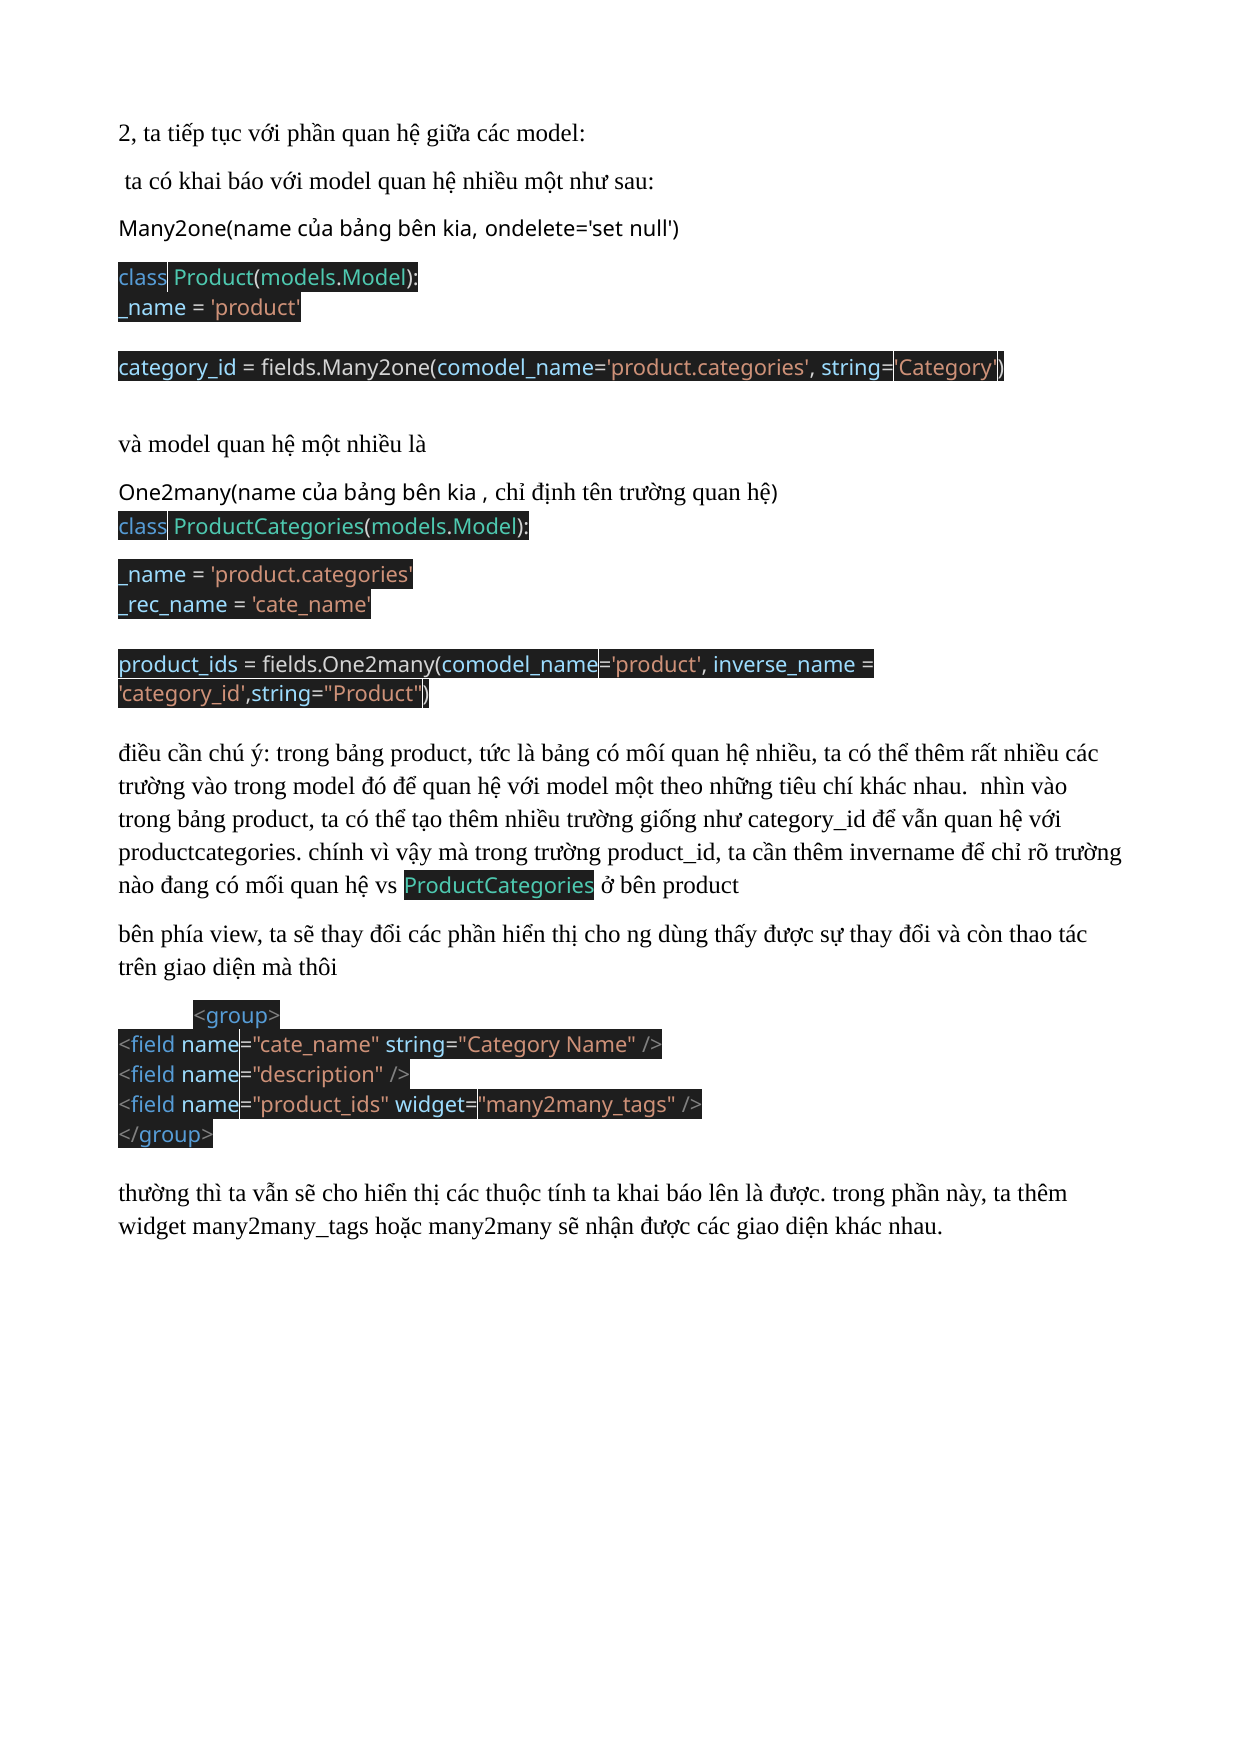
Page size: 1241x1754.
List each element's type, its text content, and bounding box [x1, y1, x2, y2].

text class Product(models.Model): [118, 262, 1122, 292]
text bên phía view, ta sẽ thay đổi các phần hiển thị cho ng dùng thấy được sự thay đổi và còn thao tác trên giao diện mà thôi [118, 919, 1122, 981]
text </group> [118, 1119, 1122, 1148]
text 2, ta tiếp tục với phần quan hệ giữa các model: [118, 118, 1122, 147]
text Many2one(name của bảng bên kia, ondelete='set null') [118, 213, 1122, 243]
text điều cần chú ý: trong bảng product, tức là bảng có môí quan hệ nhiều, ta có thể thêm rất nhiều các trường vào trong model đó để quan hệ với model một theo những tiêu chí khác nhau. nhìn vào trong bảng product, ta có thể tạo thêm nhiều trường giống như category_id để vẫn quan hệ với productcategories. chính vì vậy mà trong trường product_id, ta cần thêm invername để chỉ rõ trường nào đang có mối quan hệ vs ProductCategories ở bên product [118, 738, 1122, 900]
text _rec_name = 'cate_name' [118, 589, 1122, 619]
text ta có khai báo với model quan hệ nhiều một như sau: [118, 166, 1122, 194]
text <field name="description" /> [118, 1059, 1122, 1089]
text category_id = fields.Many2one(comodel_name='product.categories', string='Category') [118, 351, 1122, 381]
text thường thì ta vẫn sẽ cho hiển thị các thuộc tính ta khai báo lên là được. trong phần này, ta thêm widget many2many_tags hoặc many2many sẽ nhận được các giao diện khác nhau. [118, 1178, 1122, 1240]
text _name = 'product' [118, 292, 1122, 322]
text One2many(name của bảng bên kia , chỉ định tên trường quan hệ) class ProductCategories(models.Model): [118, 476, 1122, 540]
text _name = 'product.categories' [118, 559, 1122, 589]
list <group> [156, 999, 1122, 1029]
text <field name="cate_name" string="Category Name" /> [118, 1029, 1122, 1059]
text và model quan hệ một nhiều là [118, 429, 1122, 458]
text <field name="product_ids" widget="many2many_tags" /> [118, 1089, 1122, 1119]
text product_ids = fields.One2many(comodel_name='product', inverse_name = 'category_id',string="Product") [118, 649, 1122, 708]
